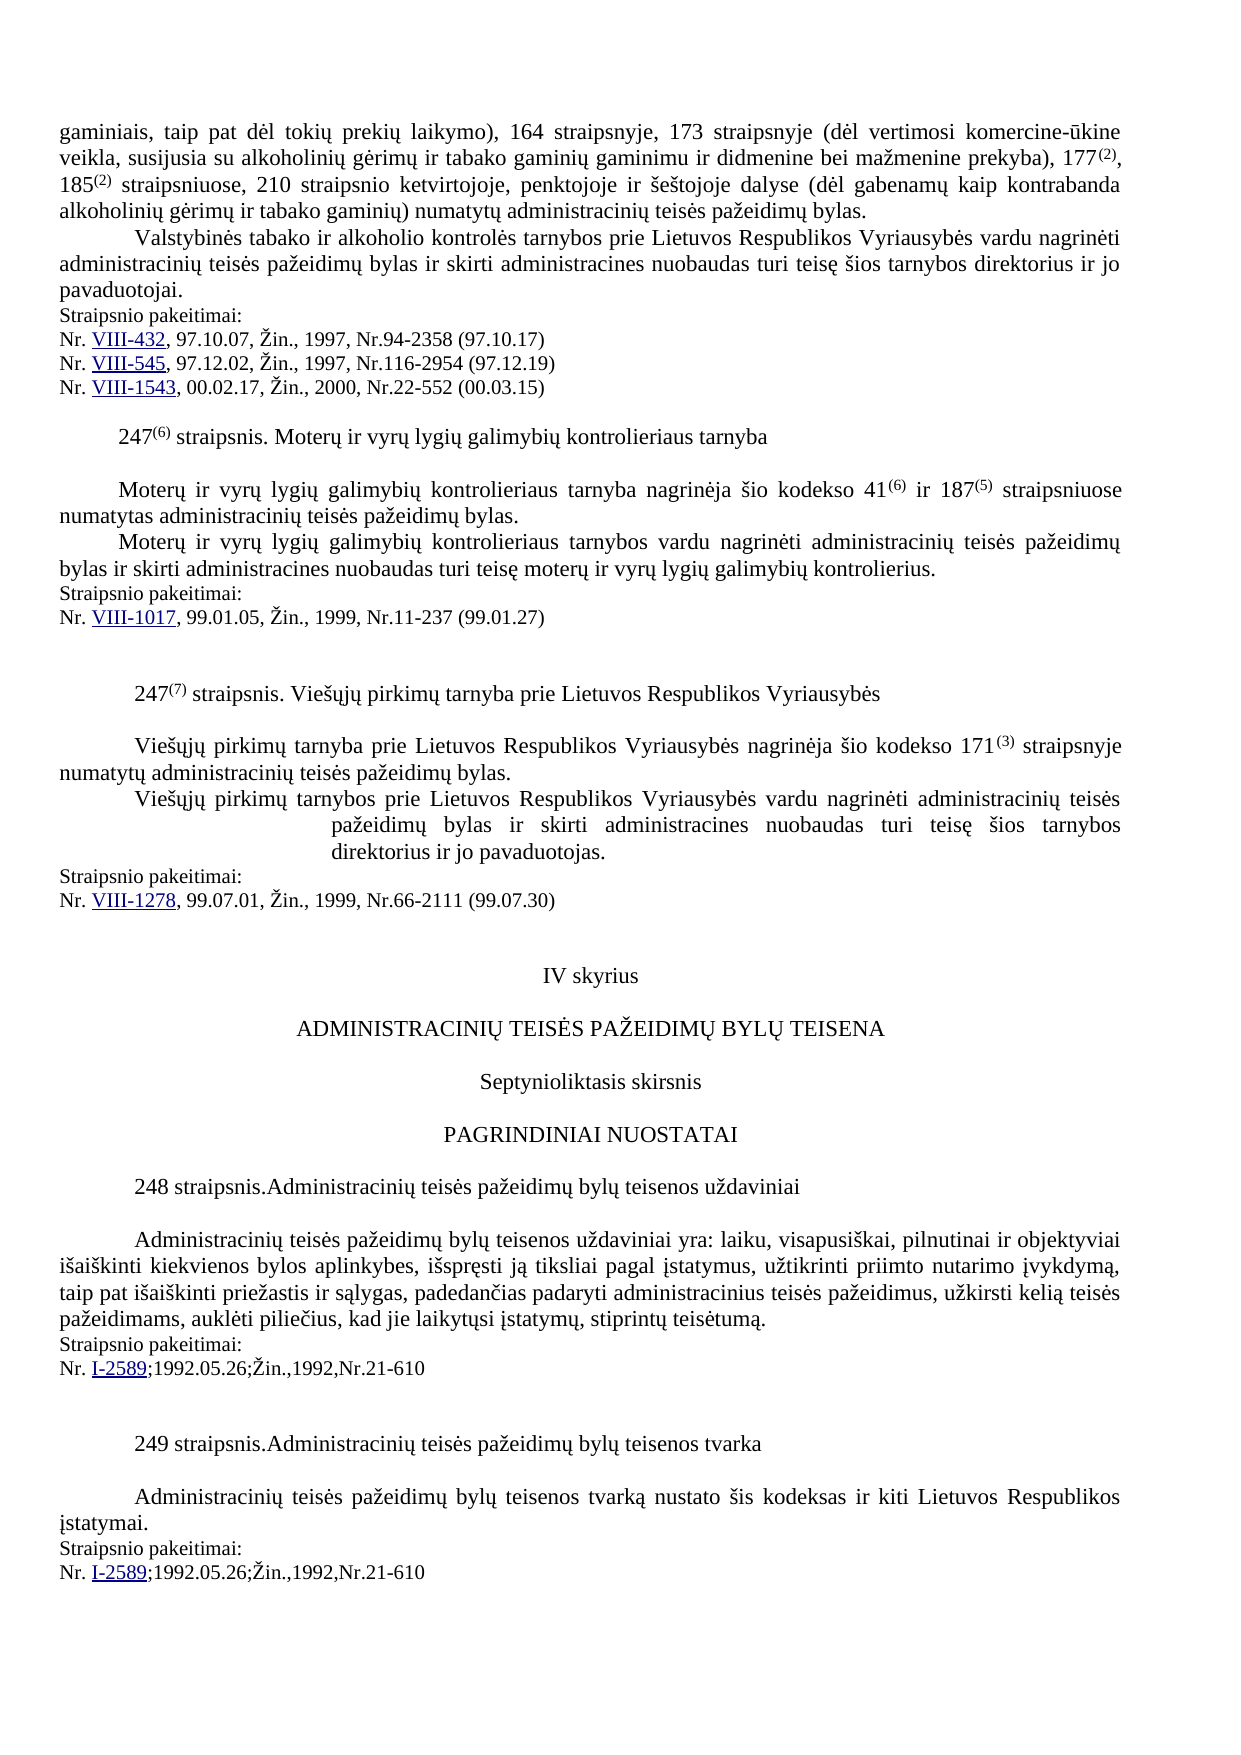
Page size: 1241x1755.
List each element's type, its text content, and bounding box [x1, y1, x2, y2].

text Straipsnio pakeitimai: [59, 581, 1122, 605]
text gaminiais, taip pat dėl tokių prekių laikymo), 164 straipsnyje, 173 straipsnyje (dėl vertimosi komercine-ūkine veikla, susijusia su alkoholinių gėrimų ir tabako gaminių gaminimu ir didmenine bei mažmenine prekyba), 177(2), 185(2) straipsniuose, 210 straipsnio ketvirtojoje, penktojoje ir šeštojoje dalyse (dėl gabenamų kaip kontrabanda alkoholinių gėrimų ir tabako gaminių) numatytų administracinių teisės pažeidimų bylas. [59, 118, 1122, 223]
text 248 straipsnis.Administracinių teisės pažeidimų bylų teisenos uždaviniai [59, 1173, 1122, 1200]
text Straipsnio pakeitimai: [59, 864, 1122, 888]
text IV skyrius [59, 963, 1122, 989]
text Administracinių teisės pažeidimų bylų teisenos tvarką nustato šis kodeksas ir kiti Lietuvos Respublikos įstatymai. [59, 1483, 1122, 1536]
text Viešųjų pirkimų tarnybos prie Lietuvos Respublikos Vyriausybės vardu nagrinėti administracinių teisės pažeidimų bylas ir skirti administracines nuobaudas turi teisę šios tarnybos direktorius ir jo pavaduotojas. [134, 785, 1122, 864]
text Nr. I-2589;1992.05.26;Žin.,1992,Nr.21-610 [59, 1356, 1122, 1380]
text ADMINISTRACINIŲ TEISĖS PAŽEIDIMŲ BYLŲ TEISENA [59, 1015, 1122, 1042]
text Moterų ir vyrų lygių galimybių kontrolieriaus tarnybos vardu nagrinėti administracinių teisės pažeidimų bylas ir skirti administracines nuobaudas turi teisę moterų ir vyrų lygių galimybių kontrolierius. [59, 528, 1122, 581]
text Nr. VIII-1017, 99.01.05, Žin., 1999, Nr.11-237 (99.01.27) [59, 605, 1122, 629]
text Septynioliktasis skirsnis [59, 1068, 1122, 1094]
text Moterų ir vyrų lygių galimybių kontrolieriaus tarnyba nagrinėja šio kodekso 41(6) ir 187(5) straipsniuose numatytas administracinių teisės pažeidimų bylas. [59, 476, 1122, 528]
text 247(7) straipsnis. Viešųjų pirkimų tarnyba prie Lietuvos Respublikos Vyriausybės [134, 679, 1122, 706]
text 247(6) straipsnis. Moterų ir vyrų lygių galimybių kontrolieriaus tarnyba [59, 423, 1122, 449]
text Viešųjų pirkimų tarnyba prie Lietuvos Respublikos Vyriausybės nagrinėja šio kodekso 171(3) straipsnyje numatytų administracinių teisės pažeidimų bylas. [59, 732, 1122, 785]
text Nr. I-2589;1992.05.26;Žin.,1992,Nr.21-610 [59, 1559, 1122, 1584]
text 249 straipsnis.Administracinių teisės pažeidimų bylų teisenos tvarka [59, 1430, 1122, 1456]
text PAGRINDINIAI NUOSTATAI [59, 1121, 1122, 1147]
text Nr. VIII-545, 97.12.02, Žin., 1997, Nr.116-2954 (97.12.19) [59, 351, 1122, 375]
text Straipsnio pakeitimai: [59, 1536, 1122, 1559]
text Administracinių teisės pažeidimų bylų teisenos uždaviniai yra: laiku, visapusiškai, pilnutinai ir objektyviai išaiškinti kiekvienos bylos aplinkybes, išspręsti ją tiksliai pagal įstatymus, užtikrinti priimto nutarimo įvykdymą, taip pat išaiškinti priežastis ir sąlygas, padedančias padaryti administracinius teisės pažeidimus, užkirsti kelią teisės pažeidimams, auklėti piliečius, kad jie laikytųsi įstatymų, stiprintų teisėtumą. [59, 1226, 1122, 1332]
text Nr. VIII-1278, 99.07.01, Žin., 1999, Nr.66-2111 (99.07.30) [59, 888, 1122, 912]
text Straipsnio pakeitimai: [59, 1332, 1122, 1356]
text Valstybinės tabako ir alkoholio kontrolės tarnybos prie Lietuvos Respublikos Vyriausybės vardu nagrinėti administracinių teisės pažeidimų bylas ir skirti administracines nuobaudas turi teisę šios tarnybos direktorius ir jo pavaduotojai. [59, 223, 1122, 303]
text Nr. VIII-432, 97.10.07, Žin., 1997, Nr.94-2358 (97.10.17) [59, 327, 1122, 351]
text Nr. VIII-1543, 00.02.17, Žin., 2000, Nr.22-552 (00.03.15) [59, 375, 1122, 399]
text Straipsnio pakeitimai: [59, 303, 1122, 327]
